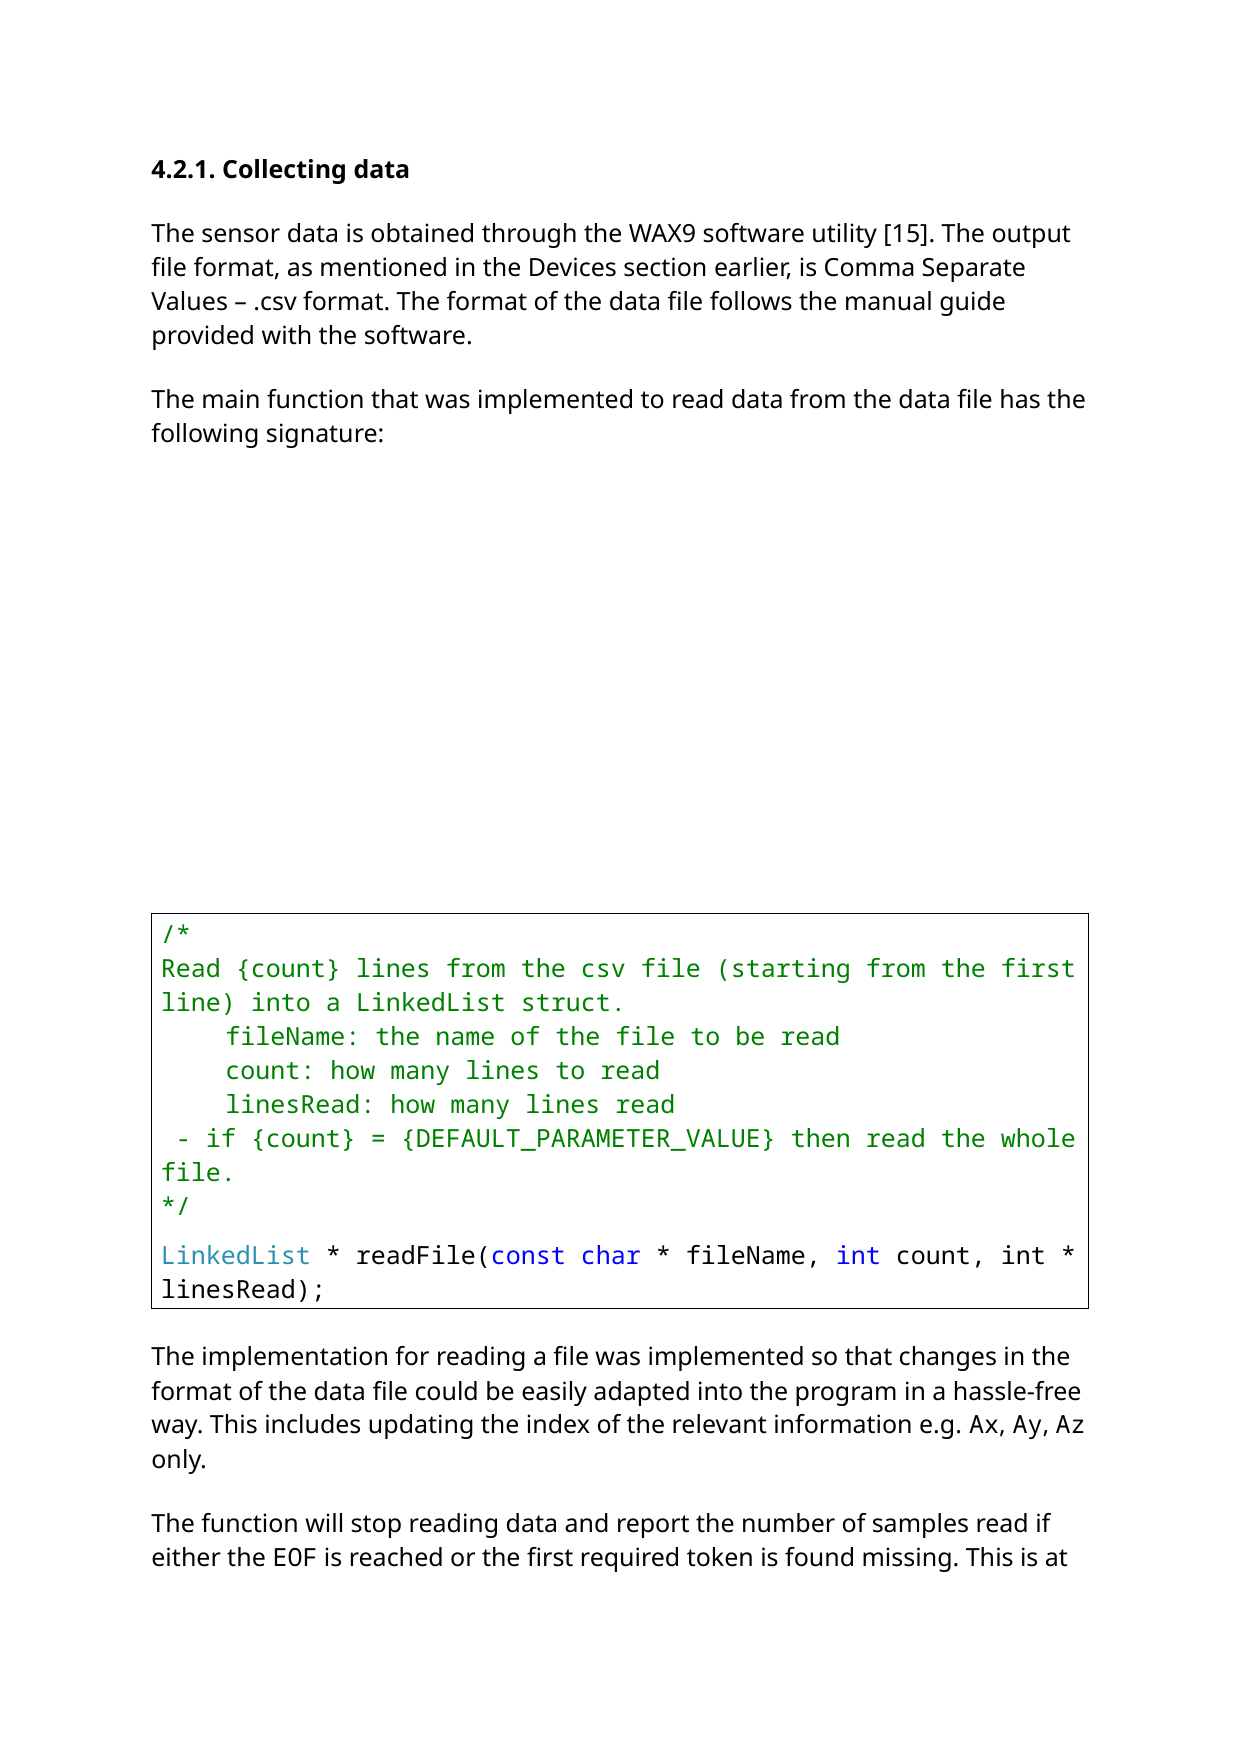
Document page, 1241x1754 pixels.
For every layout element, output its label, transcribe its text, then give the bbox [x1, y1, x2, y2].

text 4.2.1. Collecting data [151, 151, 1089, 185]
text - if {count} = {DEFAULT_PARAMETER_VALUE} then read the whole file. [152, 1117, 1088, 1186]
text count: how many lines to read [152, 1049, 1088, 1083]
text The implementation for reading a file was implemented so that changes in the format of the data file could be easily adapted into the program in a hassle-free way. This includes updating the index of the relevant information e.g. Ax, Ay, Az only. [151, 1339, 1089, 1475]
text linesRead: how many lines read [152, 1083, 1088, 1117]
text fileName: the name of the file to be read [152, 1015, 1088, 1049]
text */ [152, 1186, 1088, 1223]
text The main function that was implemented to read data from the data file has the following signature: [151, 382, 1089, 450]
text /* [152, 914, 1088, 947]
text The function will stop reading data and report the number of samples read if either the EOF is reached or the first required token is found missing. This is at [151, 1505, 1089, 1573]
text LinkedList * readFile(const char * fileName, int count, int * linesRead); [152, 1235, 1088, 1308]
text The sensor data is obtained through the WAX9 software utility [15]. The output file format, as mentioned in the Devices section earlier, is Comma Separate Values – .csv format. The format of the data file follows the manual guide provided with the software. [151, 215, 1089, 352]
text Read {count} lines from the csv file (starting from the first line) into a LinkedList struct. [152, 947, 1088, 1015]
